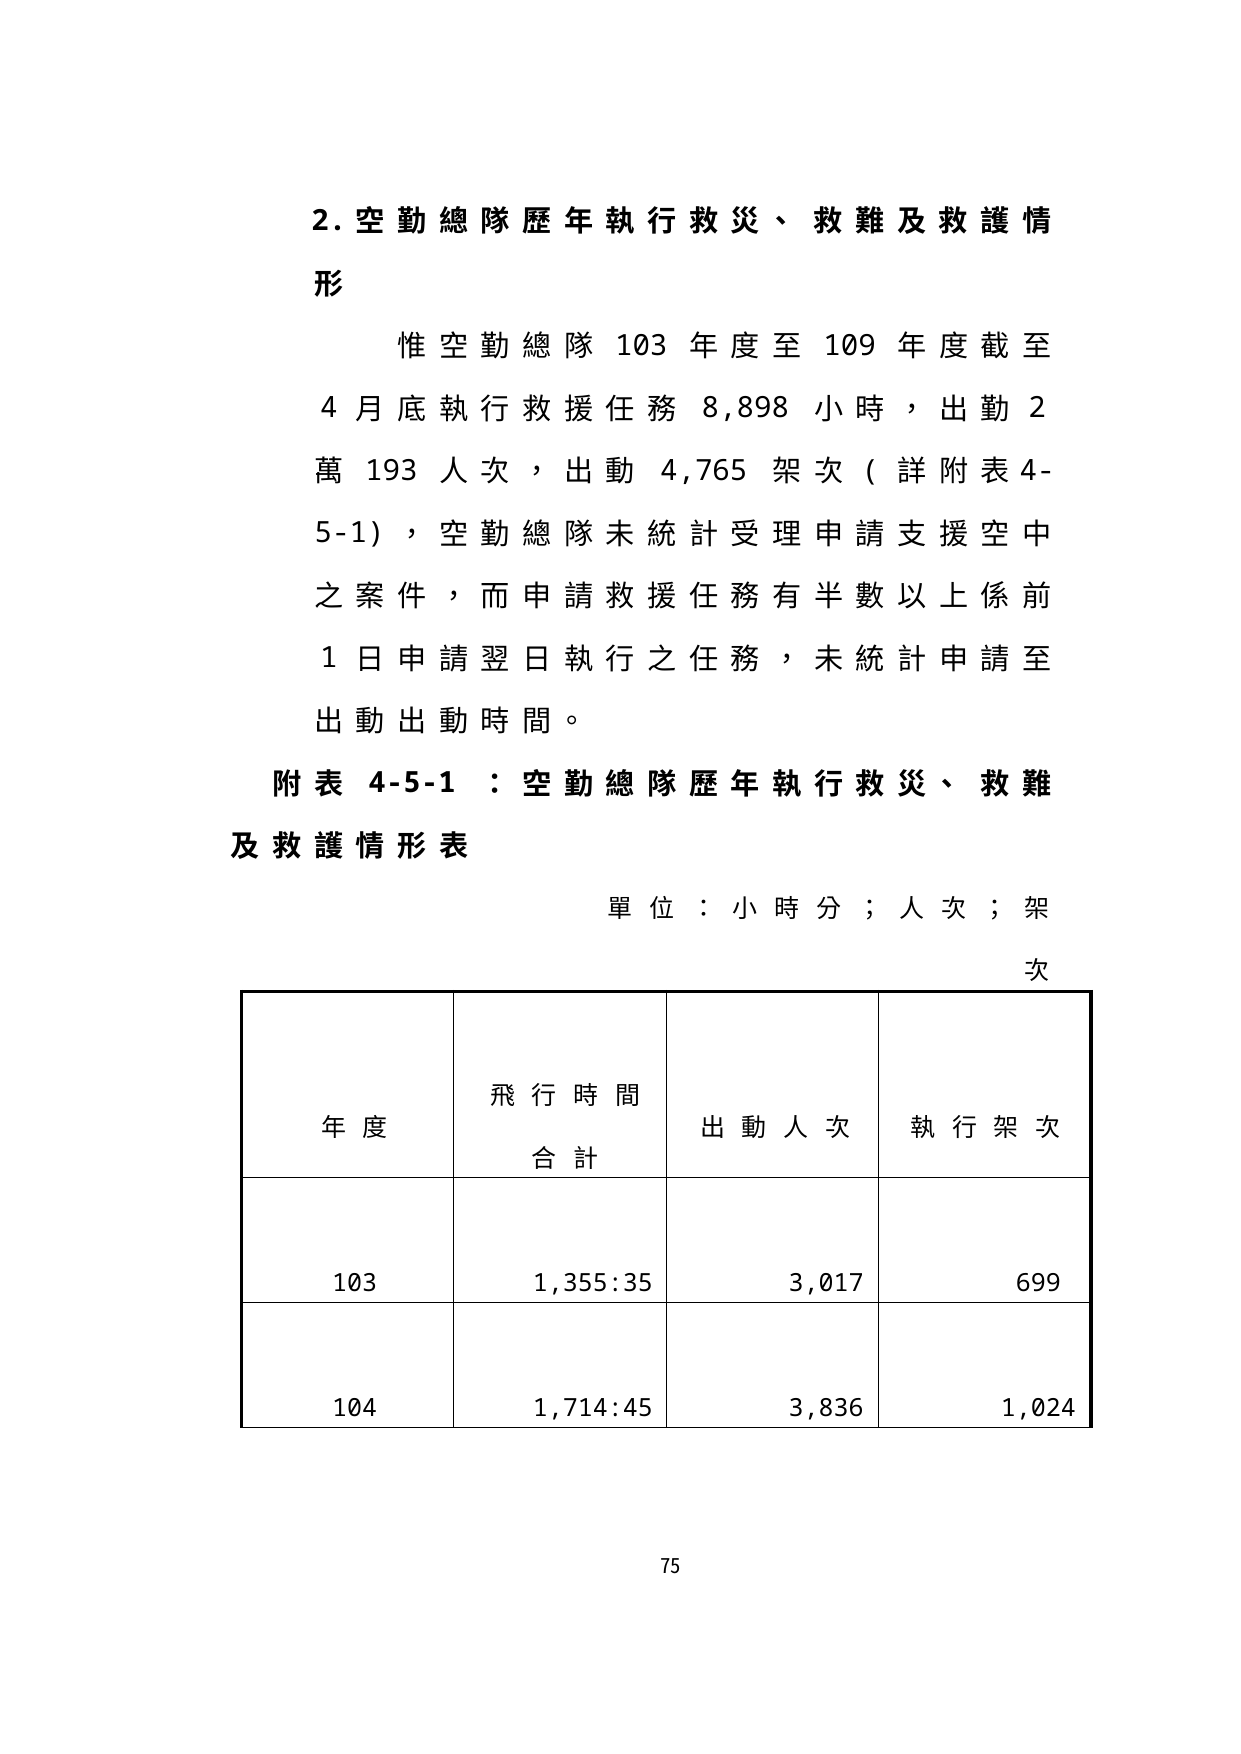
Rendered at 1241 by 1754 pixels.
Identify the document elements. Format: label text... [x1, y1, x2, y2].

table_header 飛行時間合計 [454, 993, 666, 1177]
table_cell 104 [243, 1303, 453, 1427]
table_cell 3,017 [667, 1178, 878, 1302]
table_header 年度 [243, 993, 453, 1177]
table_cell 1,024 [879, 1303, 1089, 1427]
table_cell 1,714:45 [454, 1303, 666, 1427]
text 2.空勤總隊歷年執行救災、救難及救護情形 [271, 177, 1058, 302]
text 單位：小時分；人次；架次 [183, 865, 1058, 990]
table_cell 103 [243, 1178, 453, 1302]
table_cell 3,836 [667, 1303, 878, 1427]
text 惟空勤總隊103年度至109年度截至4月底執行救援任務8,898小時，出勤2萬193人次，出動4,765架次(詳附表4-5-1)，空勤總隊未統計受理申請支援空中之案件，而申請救援任務有半數以上係前1日申請翌日執行之任務，未統計申請至出動出動時間。 [301, 302, 1058, 740]
table_header 執行架次 [879, 993, 1089, 1177]
table_cell 1,355:35 [454, 1178, 666, 1302]
table_cell 699 [879, 1178, 1089, 1302]
text 附表4-5-1：空勤總隊歷年執行救災、救難及救護情形表 [183, 740, 1058, 865]
table_header 出動人次 [667, 993, 878, 1177]
